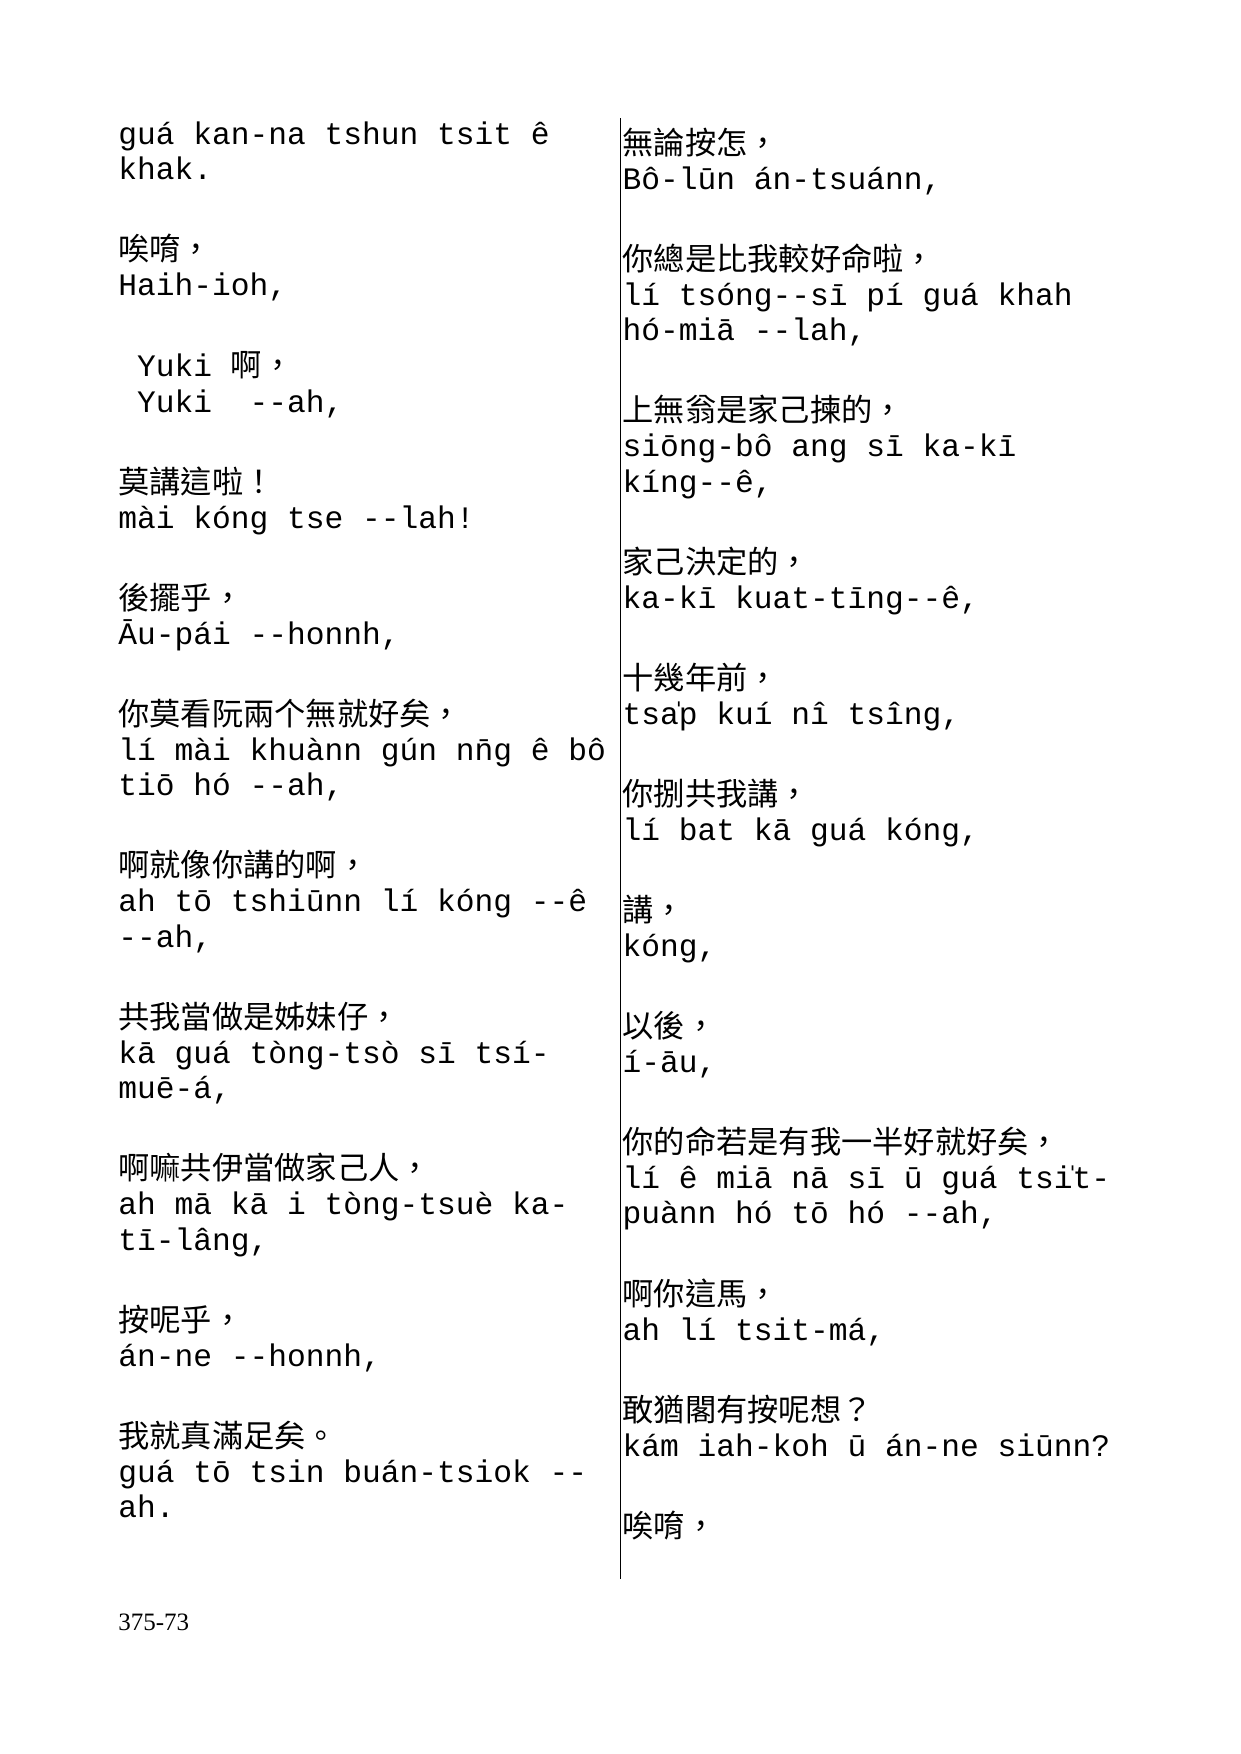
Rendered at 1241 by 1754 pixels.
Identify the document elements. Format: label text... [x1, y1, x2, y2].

text 後擺乎， [118, 573, 618, 618]
text lí tsóng--sī pí guá khah hó-miā --lah, [622, 279, 1122, 350]
text án-ne --honnh, [118, 1340, 618, 1375]
text 以後， [622, 1001, 1122, 1046]
text guá tō tsin buán-tsiok --ah. [118, 1456, 618, 1527]
text tsa̍p kuí nî tsîng, [622, 698, 1122, 734]
text lí ê miā nā sī ū guá tsi̍t-puànn hó tō hó --ah, [622, 1162, 1122, 1233]
text 啊你這馬， [622, 1269, 1122, 1314]
text 按呢乎， [118, 1295, 618, 1340]
text 無論按怎， [622, 118, 1122, 163]
text Yuki 啊， [118, 340, 618, 386]
text lí mài khuànn gún nn̄g ê bô tiō hó --ah, [118, 734, 618, 805]
text 講， [622, 885, 1122, 930]
text ah lí tsit-má, [622, 1314, 1122, 1349]
text 家己決定的， [622, 537, 1122, 582]
text ah mā kā i tòng-tsuè ka-tī-lâng, [118, 1188, 618, 1259]
text 啊嘛共伊當做家己人， [118, 1143, 618, 1188]
text 啊就像你講的啊， [118, 840, 618, 886]
text í-āu, [622, 1046, 1122, 1082]
text 共我當做是姊妹仔， [118, 992, 618, 1037]
text 你總是比我較好命啦， [622, 234, 1122, 279]
text Bô-lūn án-tsuánn, [622, 163, 1122, 199]
text kā guá tòng-tsò sī tsí-muē-á, [118, 1037, 618, 1108]
text kám iah-koh ū án-ne siūnn? [622, 1430, 1122, 1465]
text Yuki --ah, [118, 386, 618, 421]
text kóng, [622, 930, 1122, 966]
text lí bat kā guá kóng, [622, 814, 1122, 850]
text Haih-ioh, [118, 269, 618, 305]
text mài kóng tse --lah! [118, 502, 618, 537]
text 唉唷， [622, 1501, 1122, 1546]
text 莫講這啦！ [118, 457, 618, 502]
text 十幾年前， [622, 653, 1122, 698]
text Āu-pái --honnh, [118, 618, 618, 653]
text 你捌共我講， [622, 769, 1122, 814]
text 你莫看阮兩个無就好矣， [118, 689, 618, 734]
text 我就真滿足矣。 [118, 1411, 618, 1456]
text 敢猶閣有按呢想？ [622, 1385, 1122, 1430]
text siōng-bô ang sī ka-kī kíng--ê, [622, 431, 1122, 502]
text ah tō tshiūnn lí kóng --ê --ah, [118, 886, 618, 956]
text 你的命若是有我一半好就好矣， [622, 1117, 1122, 1162]
text guá kan-na tshun tsit ê khak. [118, 118, 618, 189]
text ka-kī kuat-tīng--ê, [622, 582, 1122, 618]
text 唉唷， [118, 224, 618, 269]
text 上無翁是家己揀的， [622, 386, 1122, 431]
